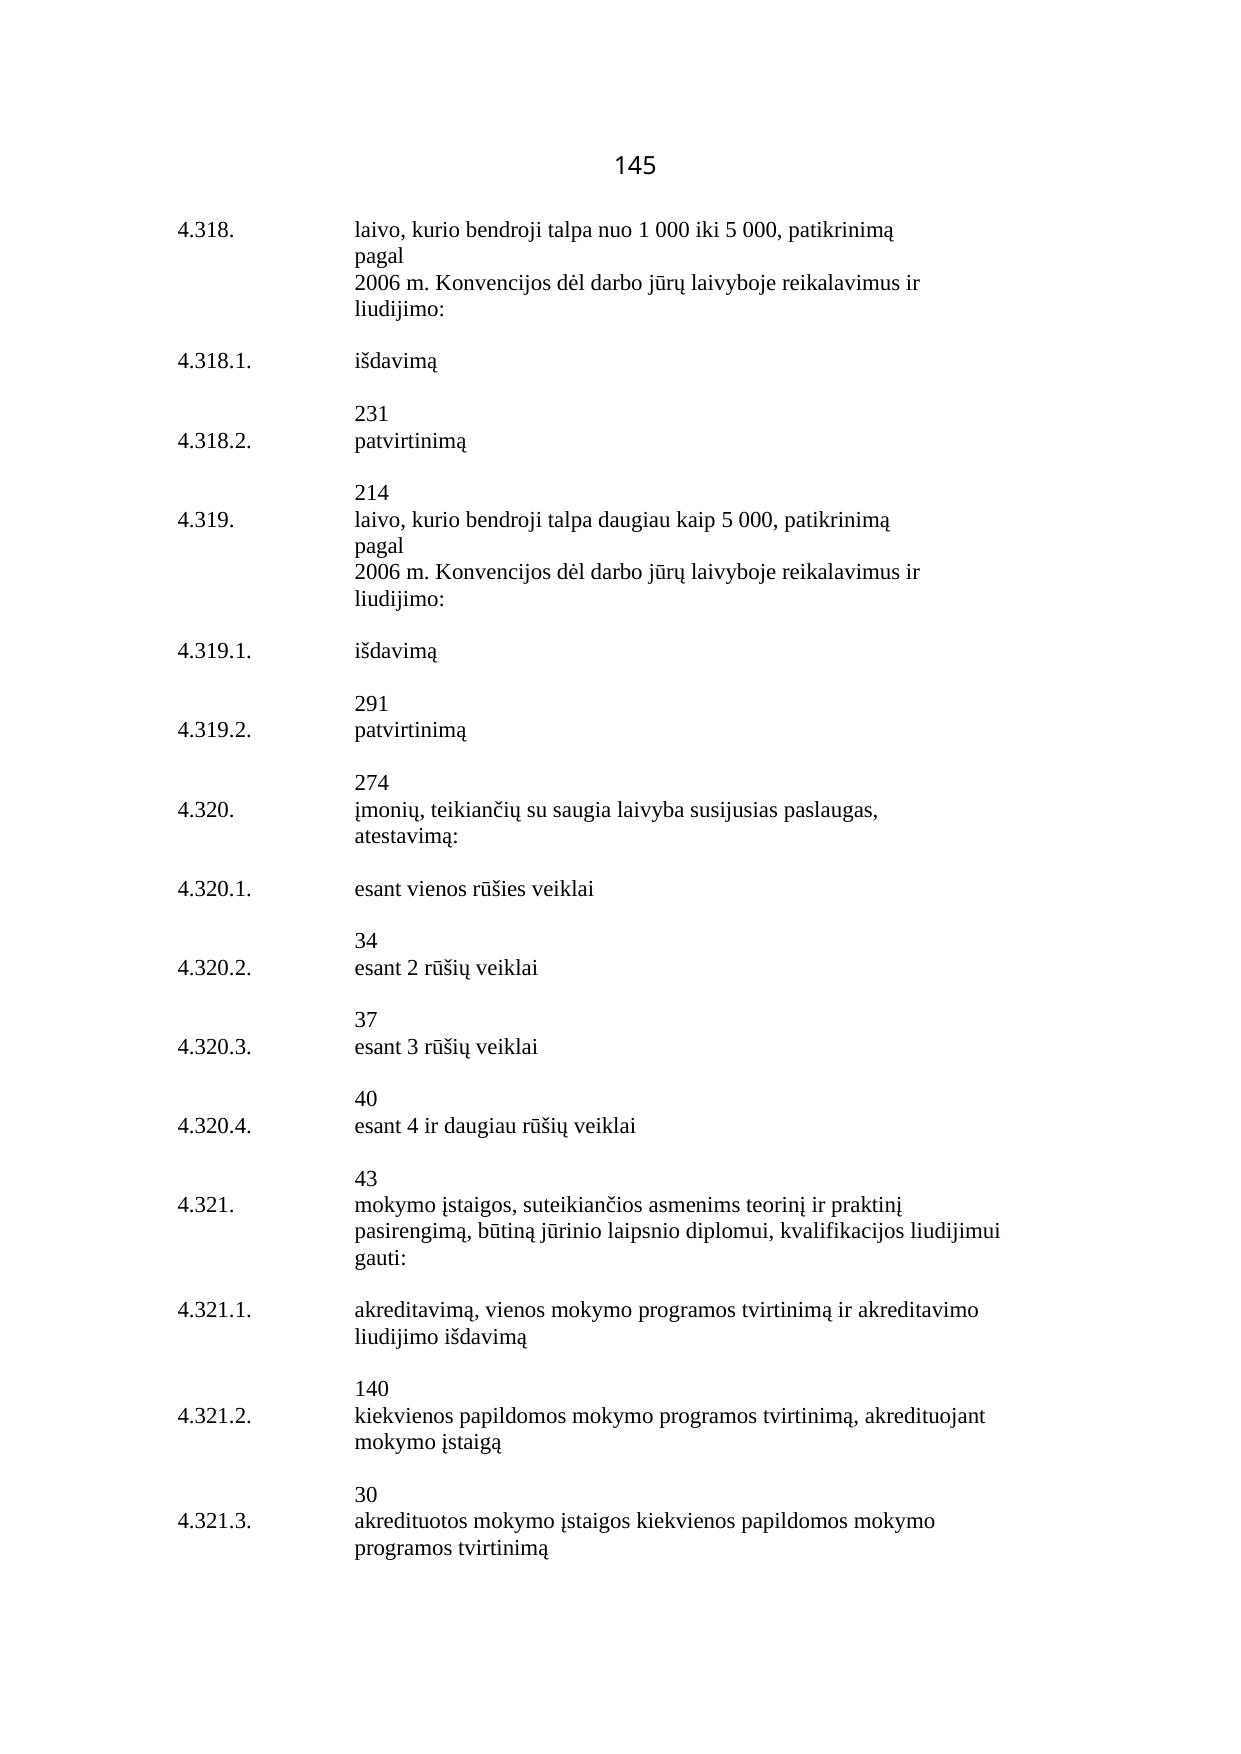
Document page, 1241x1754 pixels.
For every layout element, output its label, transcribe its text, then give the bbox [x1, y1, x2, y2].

text 4.318.1. išdavimą 231 [177, 348, 945, 427]
text 4.321.3. akredituotos mokymo įstaigos kiekvienos papildomos mokymo programos tvirtinimą [177, 1507, 1004, 1560]
text 4.319. laivo, kurio bendroji talpa daugiau kaip 5 000, patikrinimą pagal [177, 506, 945, 558]
text 4.319.2. patvirtinimą 274 [177, 717, 945, 796]
text 4.321. mokymo įstaigos, suteikiančios asmenims teorinį ir praktinį pasirengimą, būtiną jūrinio laipsnio diplomui, kvalifikacijos liudijimui gauti: [177, 1191, 1004, 1296]
text liudijimo: [354, 295, 945, 348]
text 4.320.3. esant 3 rūšių veiklai 40 [177, 1033, 945, 1112]
text 4.319.1. išdavimą 291 [177, 637, 945, 717]
text atestavimą: [354, 822, 945, 875]
text 4.318.2. patvirtinimą 214 [177, 427, 945, 506]
text 2006 m. Konvencijos dėl darbo jūrų laivyboje reikalavimus ir [354, 558, 945, 585]
text 4.321.1. akreditavimą, vienos mokymo programos tvirtinimą ir akreditavimo liudijimo išdavimą 140 [177, 1296, 1004, 1402]
text 4.321.2. kiekvienos papildomos mokymo programos tvirtinimą, akredituojant mokymo įstaigą 30 [177, 1402, 1004, 1507]
text 4.320. įmonių, teikiančių su saugia laivyba susijusias paslaugas, [177, 796, 945, 822]
text 4.320.1. esant vienos rūšies veiklai 34 [177, 875, 945, 954]
text 4.320.4. esant 4 ir daugiau rūšių veiklai 43 [177, 1112, 945, 1191]
text 4.318. laivo, kurio bendroji talpa nuo 1 000 iki 5 000, patikrinimą pagal [177, 216, 945, 268]
text 4.320.2. esant 2 rūšių veiklai 37 [177, 954, 945, 1033]
text 2006 m. Konvencijos dėl darbo jūrų laivyboje reikalavimus ir [354, 268, 945, 295]
text liudijimo: [354, 585, 945, 637]
